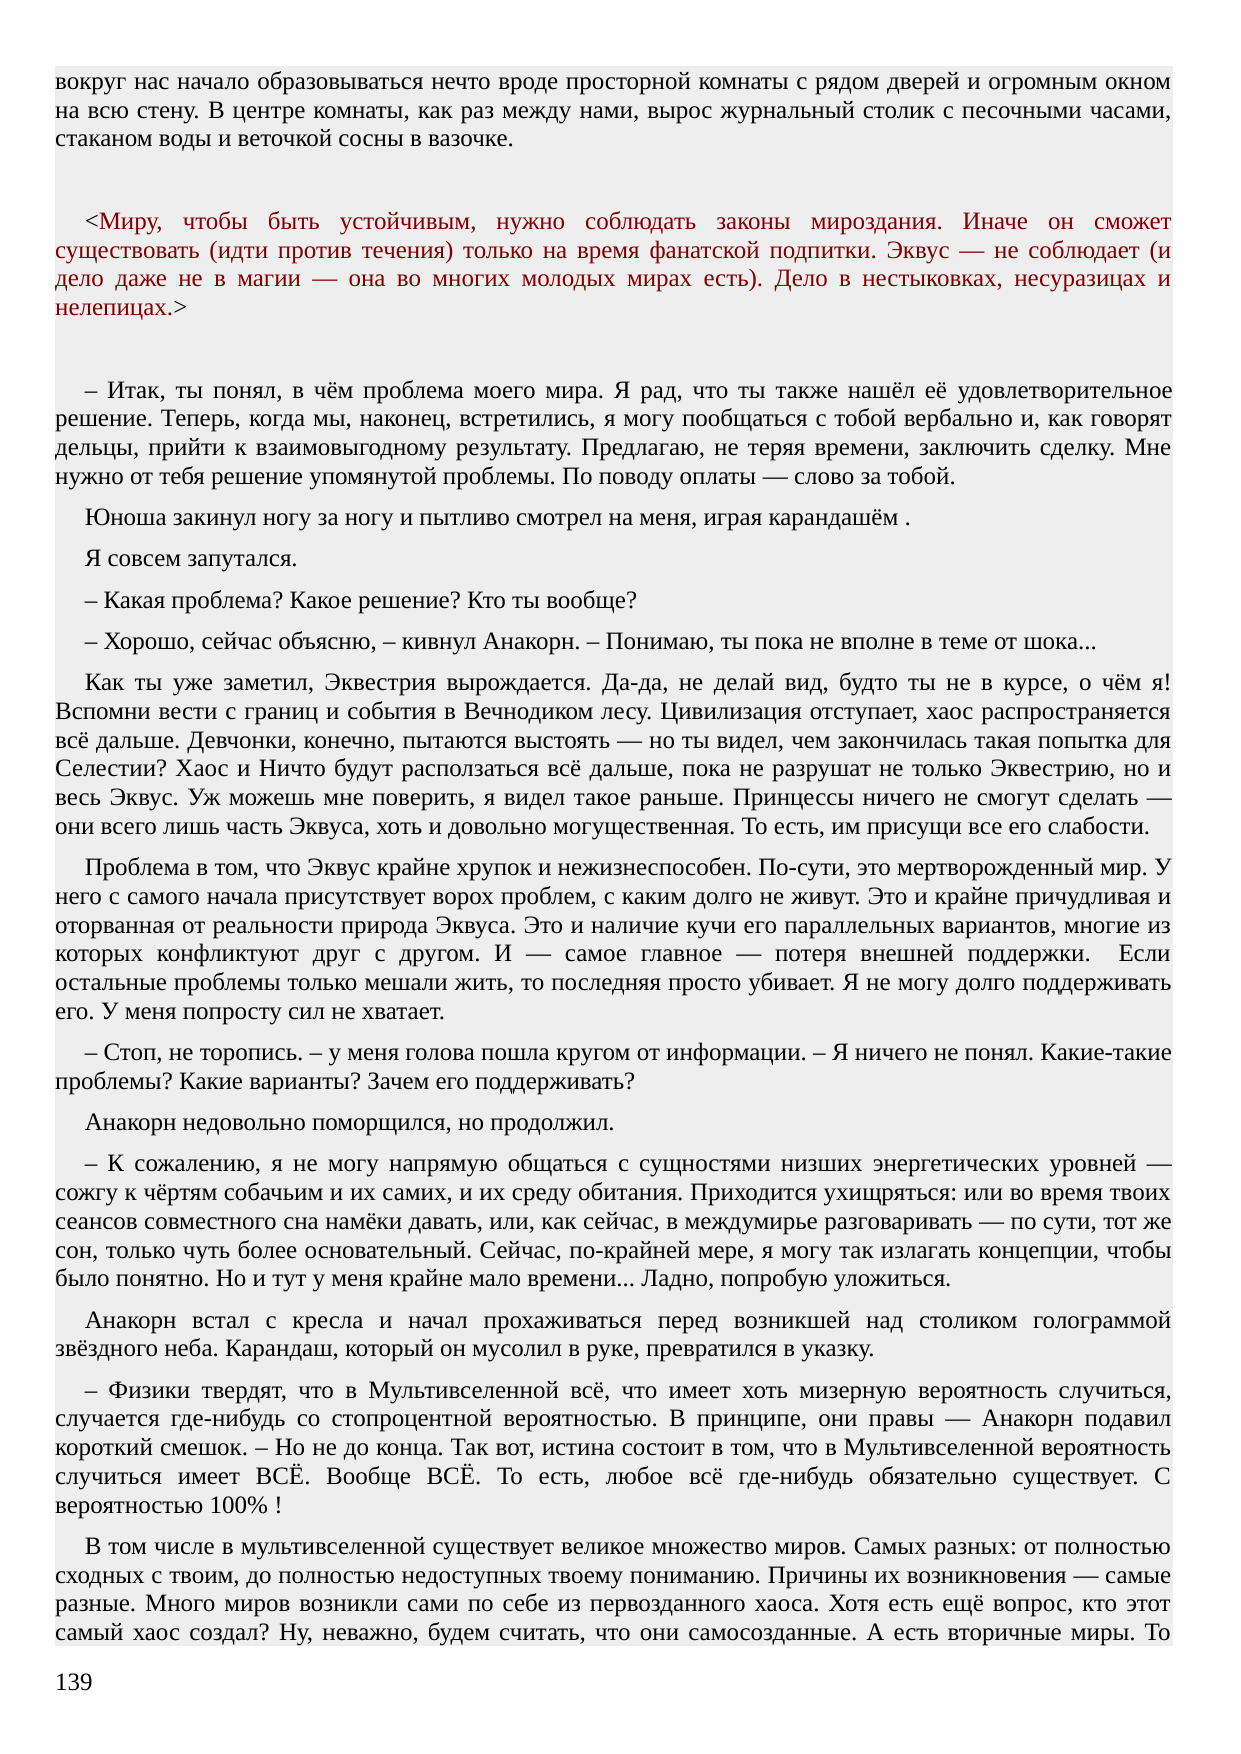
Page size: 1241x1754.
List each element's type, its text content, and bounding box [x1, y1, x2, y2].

text Анакорн недовольно поморщился, но продолжил. [55, 1107, 1173, 1136]
text – Физики твердят, что в Мультивселенной всё, что имеет хоть мизерную вероятность случиться, случается где-нибудь со стопроцентной вероятностью. В принципе, они правы — Анакорн подавил короткий смешок. – Но не до конца. Так вот, истина состоит в том, что в Мультивселенной вероятность случиться имеет ВСЁ. Вообще ВСЁ. То есть, любое всё где-нибудь обязательно существует. С вероятностью 100% ! [55, 1375, 1173, 1518]
text В том числе в мультивселенной существует великое множество миров. Самых разных: от полностью сходных с твоим, до полностью недоступных твоему пониманию. Причины их возникновения — самые разные. Много миров возникли сами по себе из первозданного хаоса. Хотя есть ещё вопрос, кто этот самый хаос создал? Ну, неважно, будем считать, что они самосозданные. А есть вторичные миры. То [55, 1531, 1173, 1646]
text Как ты уже заметил, Эквестрия вырождается. Да-да, не делай вид, будто ты не в курсе, о чём я! Вспомни вести с границ и события в Вечнодиком лесу. Цивилизация отступает, хаос распространяется всё дальше. Девчонки, конечно, пытаются выстоять — но ты видел, чем закончилась такая попытка для Селестии? Хаос и Ничто будут расползаться всё дальше, пока не разрушат не только Эквестрию, но и весь Эквус. Уж можешь мне поверить, я видел такое раньше. Принцессы ничего не смогут сделать — они всего лишь часть Эквуса, хоть и довольно могущественная. То есть, им присущи все его слабости. [55, 667, 1173, 840]
text вокруг нас начало образовываться нечто вроде просторной комнаты с рядом дверей и огромным окном на всю стену. В центре комнаты, как раз между нами, вырос журнальный столик с песочными часами, стаканом воды и веточкой сосны в вазочке. [55, 66, 1173, 152]
text Анакорн встал с кресла и начал прохаживаться перед возникшей над столиком голограммой звёздного неба. Карандаш, который он мусолил в руке, превратился в указку. [55, 1305, 1173, 1362]
text – Итак, ты понял, в чём проблема моего мира. Я рад, что ты также нашёл её удовлетворительное решение. Теперь, когда мы, наконец, встретились, я могу пообщаться с тобой вербально и, как говорят дельцы, прийти к взаимовыгодному результату. Предлагаю, не теряя времени, заключить сделку. Мне нужно от тебя решение упомянутой проблемы. По поводу оплаты — слово за тобой. [55, 375, 1173, 490]
text – Хорошо, сейчас объясню, – кивнул Анакорн. – Понимаю, ты пока не вполне в теме от шока... [55, 626, 1173, 655]
text – Какая проблема? Какое решение? Кто ты вообще? [55, 585, 1173, 613]
text Я совсем запутался. [55, 543, 1173, 572]
text – К сожалению, я не могу напрямую общаться с сущностями низших энергетических уровней — сожгу к чёртям собачьим и их самих, и их среду обитания. Приходится ухищряться: или во время твоих сеансов совместного сна намёки давать, или, как сейчас, в междумирье разговаривать — по сути, тот же сон, только чуть более основательный. Сейчас, по-крайней мере, я могу так излагать концепции, чтобы было понятно. Но и тут у меня крайне мало времени... Ладно, попробую уложиться. [55, 1148, 1173, 1292]
text Проблема в том, что Эквус крайне хрупок и нежизнеспособен. По-сути, это мертворожденный мир. У него с самого начала присутствует ворох проблем, с каким долго не живут. Это и крайне причудливая и оторванная от реальности природа Эквуса. Это и наличие кучи его параллельных вариантов, многие из которых конфликтуют друг с другом. И — самое главное — потеря внешней поддержки. Если остальные проблемы только мешали жить, то последняя просто убивает. Я не могу долго поддерживать его. У меня попросту сил не хватает. [55, 852, 1173, 1025]
text – Стоп, не торопись. – у меня голова пошла кругом от информации. – Я ничего не понял. Какие-такие проблемы? Какие варианты? Зачем его поддерживать? [55, 1037, 1173, 1095]
text <Миру, чтобы быть устойчивым, нужно соблюдать законы мироздания. Иначе он сможет существовать (идти против течения) только на время фанатской подпитки. Эквус — не соблюдает (и дело даже не в магии — она во многих молодых мирах есть). Дело в нестыковках, несуразицах и нелепицах.> [55, 206, 1173, 321]
text Юноша закинул ногу за ногу и пытливо смотрел на меня, играя карандашём . [55, 502, 1173, 531]
